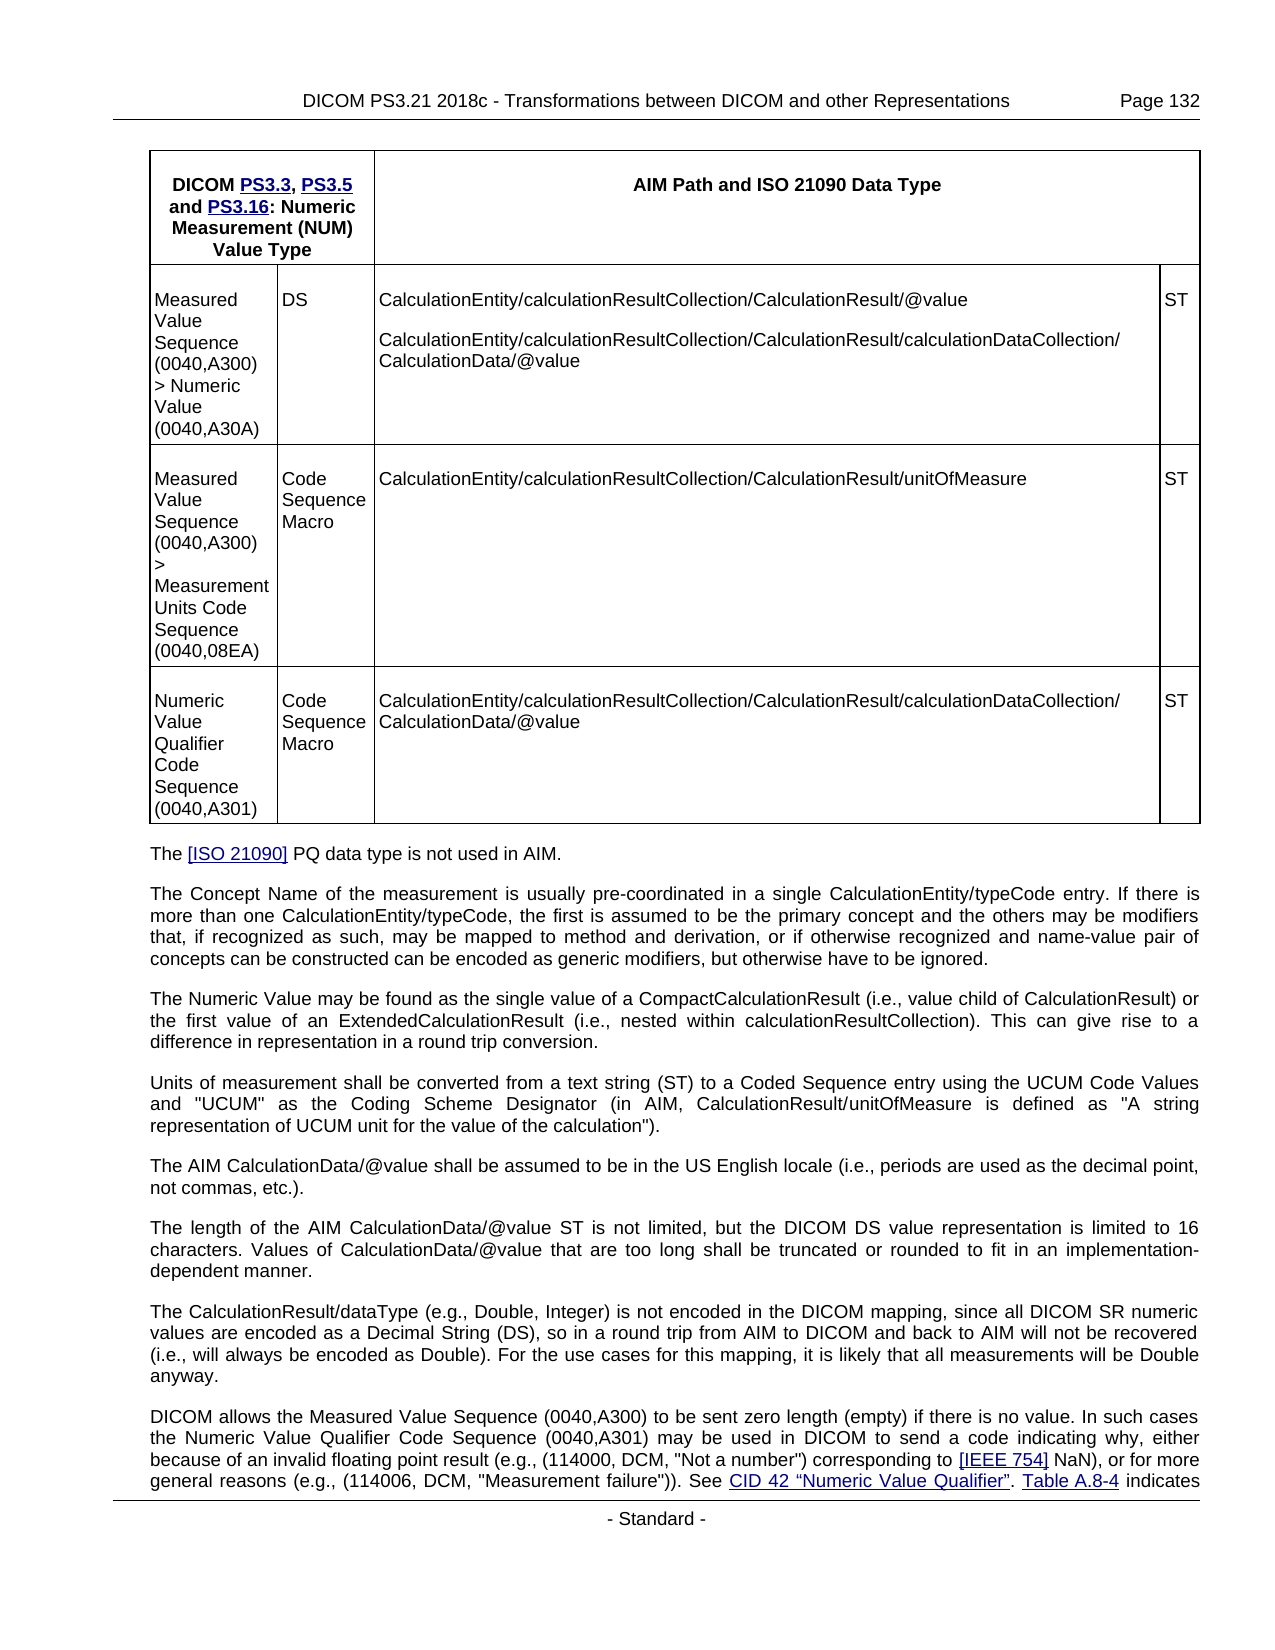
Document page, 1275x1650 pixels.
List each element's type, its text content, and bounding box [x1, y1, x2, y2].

text The length of the AIM CalculationData/​@value ST is not limited, but the DICOM DS value representation is limited to 16 characters. Values of CalculationData/​@value that are too long shall be truncated or rounded to fit in an implementation-dependent manner. [150, 1217, 1200, 1282]
table_cell DS [278, 265, 374, 443]
table_cell Measured Value Sequence (0040,A300) > Numeric Value (0040,A30A) [151, 265, 277, 443]
text The Numeric Value may be found as the single value of a CompactCalculationResult (i.e., value child of CalculationResult) or the first value of an ExtendedCalculationResult (i.e., nested within calculationResultCollection). This can give rise to a difference in representation in a round trip conversion. [150, 988, 1200, 1053]
table_cell ST [1161, 667, 1199, 823]
table_cell Numeric Value Qualifier Code Sequence (0040,A301) [151, 667, 277, 823]
text The Concept Name of the measurement is usually pre-coordinated in a single CalculationEntity/​typeCode entry. If there is more than one CalculationEntity/​typeCode, the first is assumed to be the primary concept and the others may be modifiers that, if recognized as such, may be mapped to method and derivation, or if otherwise recognized and name-value pair of concepts can be constructed can be encoded as generic modifiers, but otherwise have to be ignored. [150, 883, 1200, 969]
table_header DICOM PS3.3, PS3.5 and PS3.16: Numeric Measurement (NUM) Value Type [151, 151, 374, 264]
table_header AIM Path and ISO 21090 Data Type [375, 151, 1199, 264]
table_cell Measured Value Sequence (0040,A300) > Measurement Units Code Sequence (0040,08EA) [151, 445, 277, 666]
table_cell CalculationEntity/​calculationResultCollection/​CalculationResult/​​@value CalculationEntity/​calculationResultCollection/​CalculationResult/​​calculationDataCollection/​CalculationData/​@value [375, 265, 1159, 443]
text DICOM allows the Measured Value Sequence (0040,A300) to be sent zero length (empty) if there is no value. In such cases the Numeric Value Qualifier Code Sequence (0040,A301) may be used in DICOM to send a code indicating why, either because of an invalid floating point result (e.g., (114000, DCM, "Not a number") corresponding to [IEEE 754] NaN), or for more general reasons (e.g., (114006, DCM, "Measurement failure")). See CID 42 “Numeric Value Qualifier”. Table A.8-4 indicates [150, 1405, 1200, 1492]
table_cell ST [1161, 265, 1199, 443]
text The CalculationResult/​dataType (e.g., Double, Integer) is not encoded in the DICOM mapping, since all DICOM SR numeric values are encoded as a Decimal String (DS), so in a round trip from AIM to DICOM and back to AIM will not be recovered (i.e., will always be encoded as Double). For the use cases for this mapping, it is likely that all measurements will be Double anyway. [150, 1300, 1200, 1387]
table_cell Code Sequence Macro [278, 667, 374, 823]
text Units of measurement shall be converted from a text string (ST) to a Coded Sequence entry using the UCUM Code Values and "UCUM" as the Coding Scheme Designator (in AIM, CalculationResult/​unitOfMeasure is defined as "A string representation of UCUM unit for the value of the calculation"). [150, 1072, 1200, 1136]
table_cell CalculationEntity/​calculationResultCollection/​CalculationResult/​unitOfMeasure [375, 445, 1159, 666]
table_cell Code Sequence Macro [278, 445, 374, 666]
table_cell CalculationEntity/​calculationResultCollection/​CalculationResult/​calculationDataCollection/​CalculationData/​@value [375, 667, 1159, 823]
text The AIM CalculationData/​@value shall be assumed to be in the US English locale (i.e., periods are used as the decimal point, not commas, etc.). [150, 1155, 1200, 1198]
table_cell ST [1161, 445, 1199, 666]
text The [ISO 21090] PQ data type is not used in AIM. [150, 843, 1200, 864]
